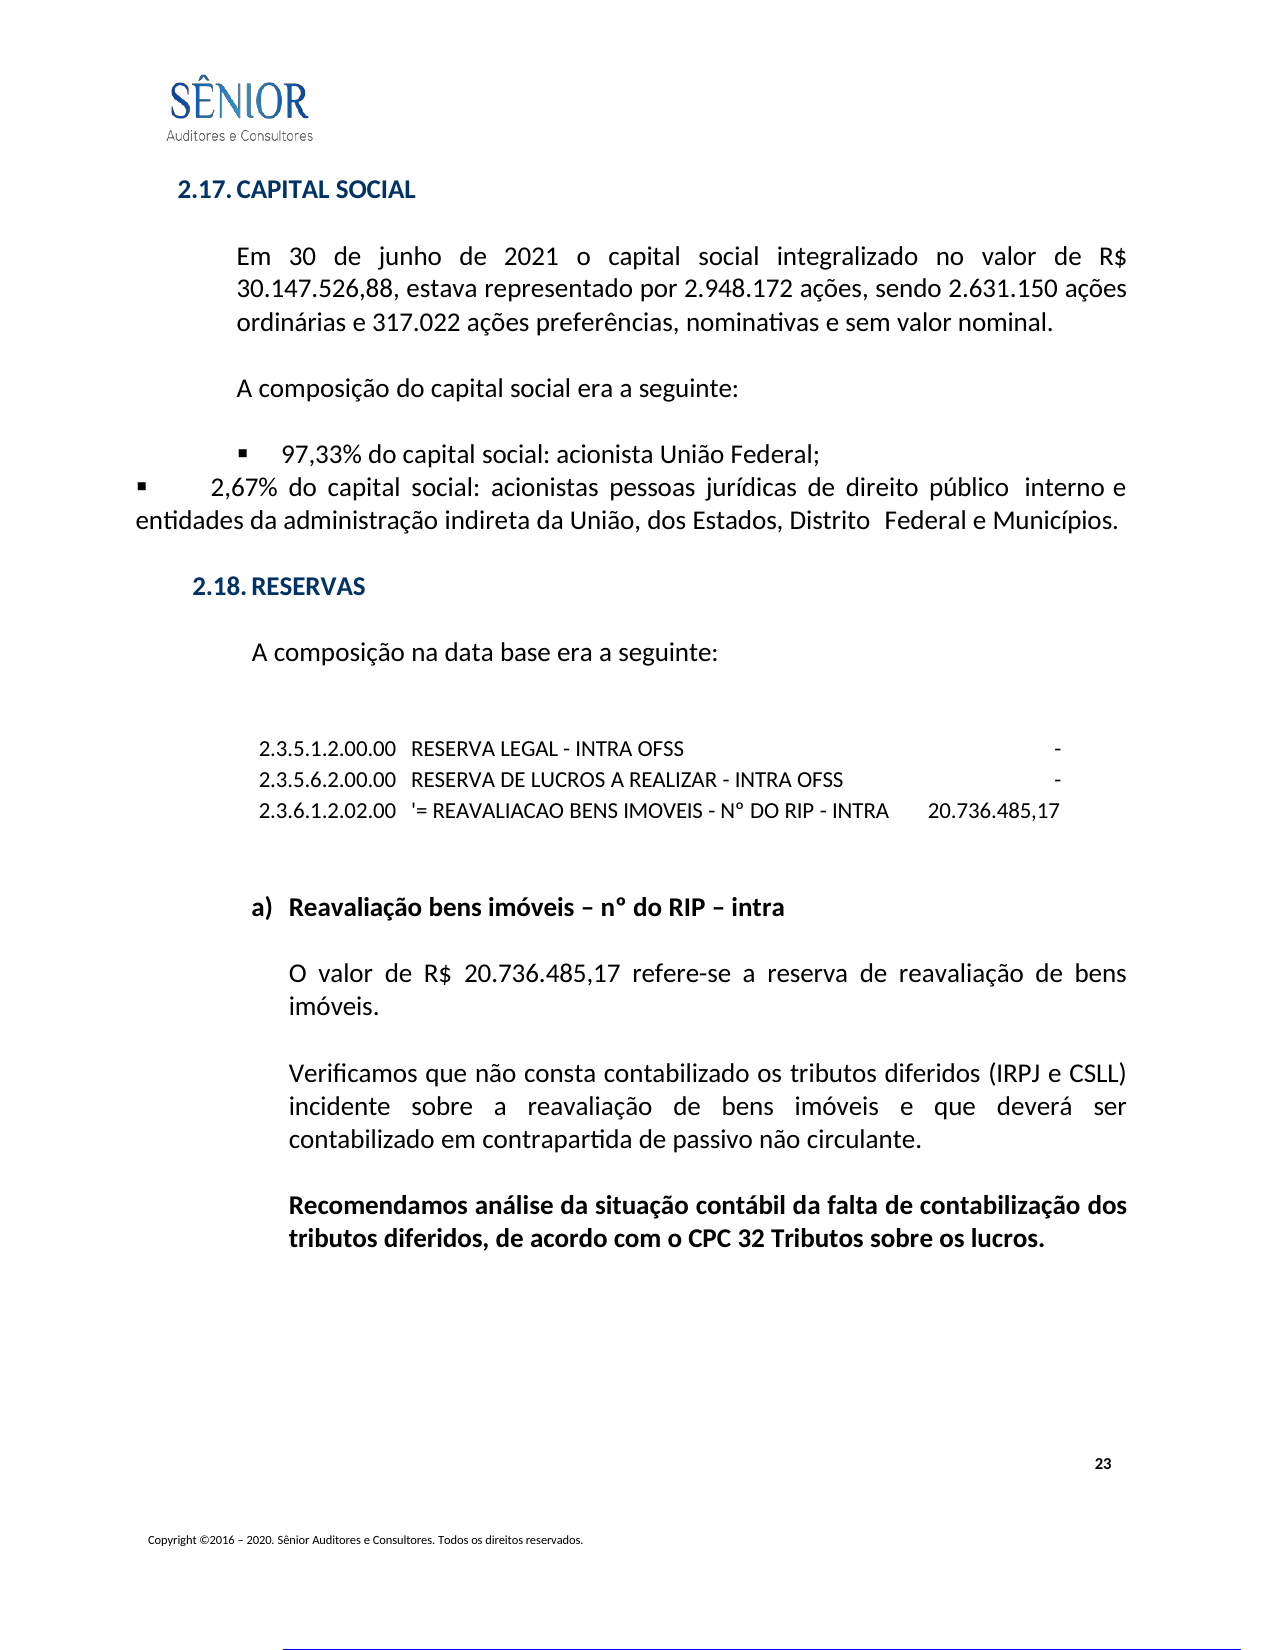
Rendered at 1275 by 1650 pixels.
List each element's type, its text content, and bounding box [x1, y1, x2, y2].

list 2,67% do capital social: acionistas pessoas jurídicas de direito público interno e entidades da administração indireta da União, dos Estados, Distrito Federal e Municípios. [135, 470, 1127, 536]
text A composição na data base era a seguinte: [135, 635, 834, 668]
text Recomendamos análise da situação contábil da falta de contabilização dos tributos diferidos, de acordo com o CPC 32 Tributos sobre os lucros. [289, 1188, 1127, 1254]
list Reavaliação bens imóveis – nº do RIP – intra [251, 891, 1139, 924]
text Conta contábil Reservas R$ [259, 702, 1068, 731]
text 2.3.5.1.2.00.00 RESERVA LEGAL - INTRA OFSS - [258, 734, 1139, 762]
text Verificamos que não consta contabilizado os tributos diferidos (IRPJ e CSLL) incidente sobre a reavaliação de bens imóveis e que deverá ser contabilizado em contrapartida de passivo não circulante. [289, 1056, 1127, 1155]
text O valor de R$ 20.736.485,17 refere-se a reserva de reavaliação de bens imóveis. [289, 957, 1127, 1023]
text 2.3.6.1.2.02.00 '= REAVALIACAO BENS IMOVEIS - Nº DO RIP - INTRA 20.736.485,17 [258, 796, 1139, 824]
text A composição do capital social era a seguinte: [236, 371, 1139, 404]
text Total 20.736.485,17 [304, 825, 1068, 853]
list CAPITAL SOCIAL [177, 172, 1139, 206]
list RESERVAS [192, 569, 1139, 602]
list 97,33% do capital social: acionista União Federal; [236, 437, 1139, 470]
text Em 30 de junho de 2021 o capital social integralizado no valor de R$ 30.147.526,88, estava representado por 2.948.172 ações, sendo 2.631.150 ações ordinárias e 317.022 ações preferências, nominativas e sem valor nominal. [236, 239, 1127, 338]
text 23 [135, 1453, 1111, 1473]
text 2.3.5.6.2.00.00 RESERVA DE LUCROS A REALIZAR - INTRA OFSS - [258, 765, 1139, 793]
